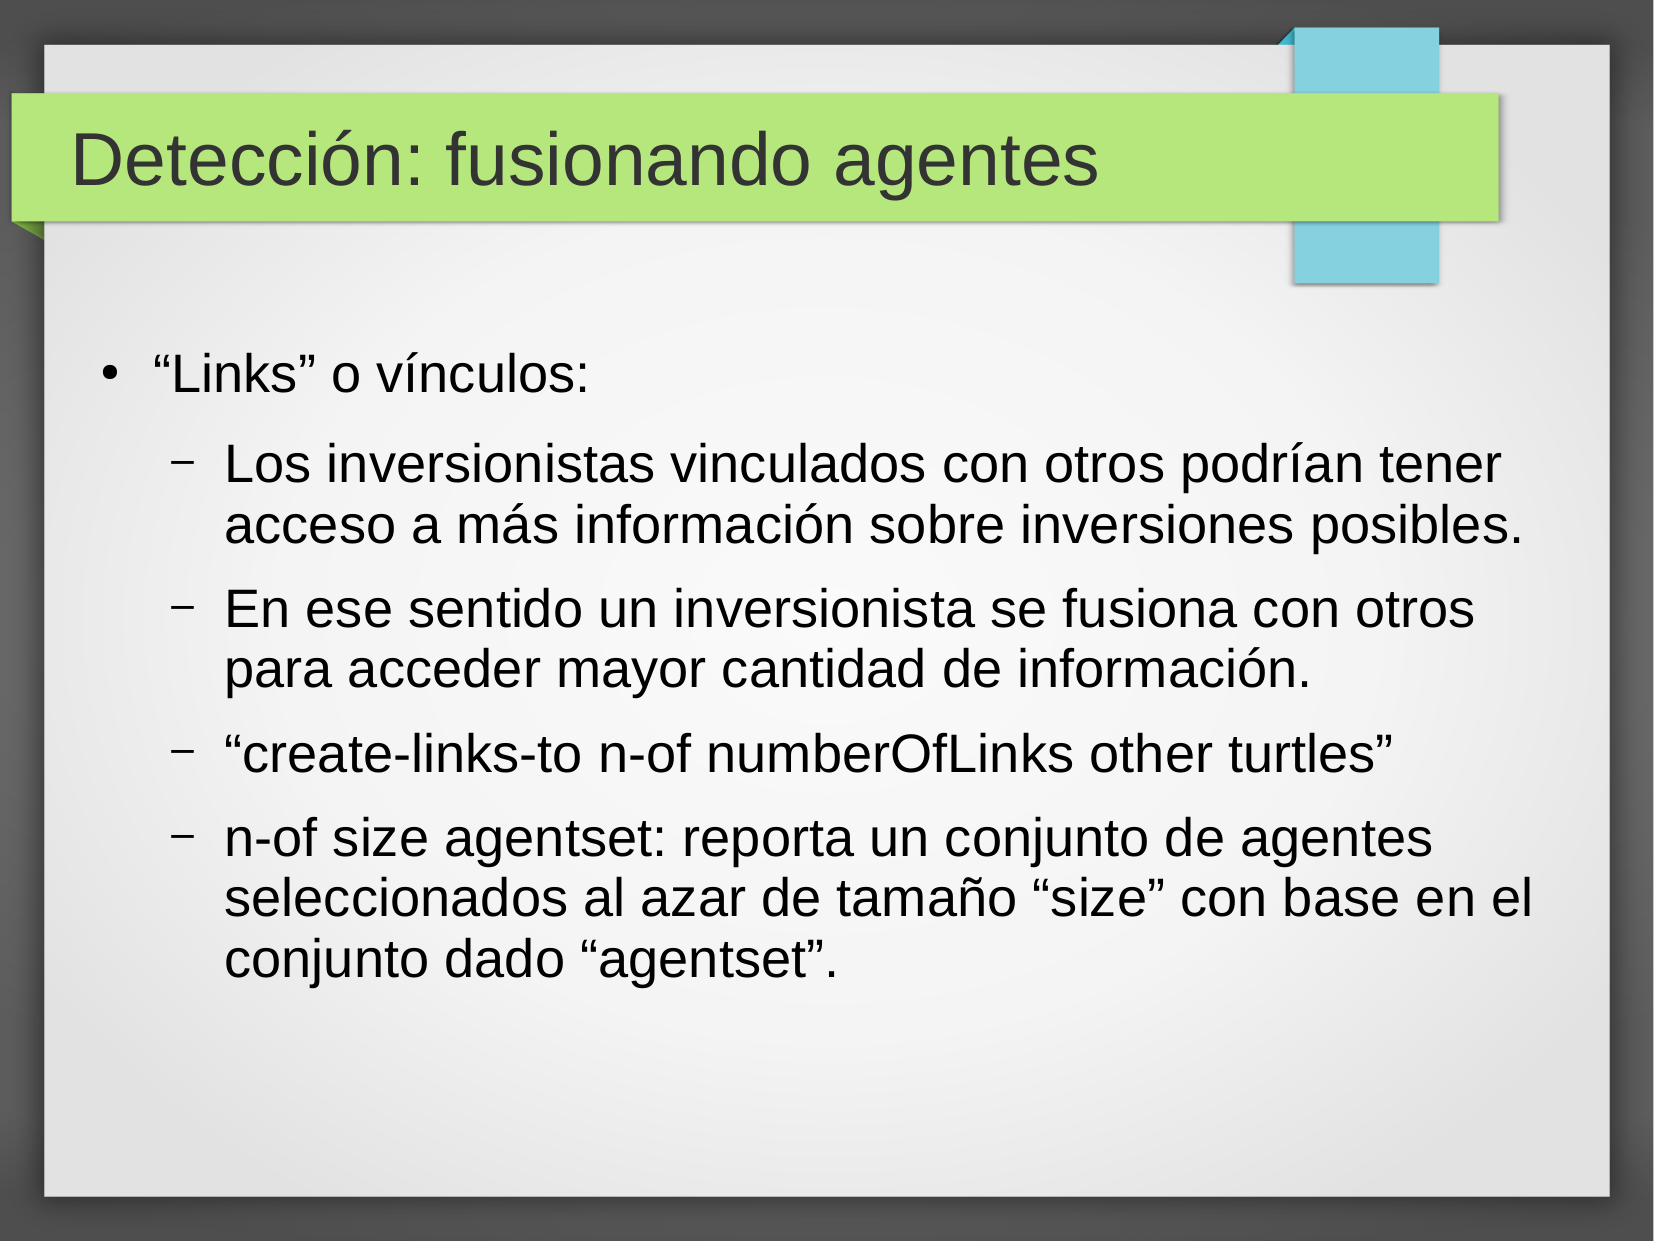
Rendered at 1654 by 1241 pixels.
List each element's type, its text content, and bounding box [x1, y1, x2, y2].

title Detección: fusionando agentes [70, 106, 1229, 213]
list “Links” o vínculos: Los inversionistas vinculados con otros podrían tener acceso a más información sobre inversiones posibles. En ese sentido un inversionista se fusiona con otros para acceder mayor cantidad de información. “create-links-to n-of numberOfLinks other turtles” n-of size agentset: reporta un conjunto de agentes seleccionados al azar de tamaño “size” con base en el conjunto dado “agentset”. [82, 343, 1538, 1063]
picture [0, 0, 1654, 1241]
